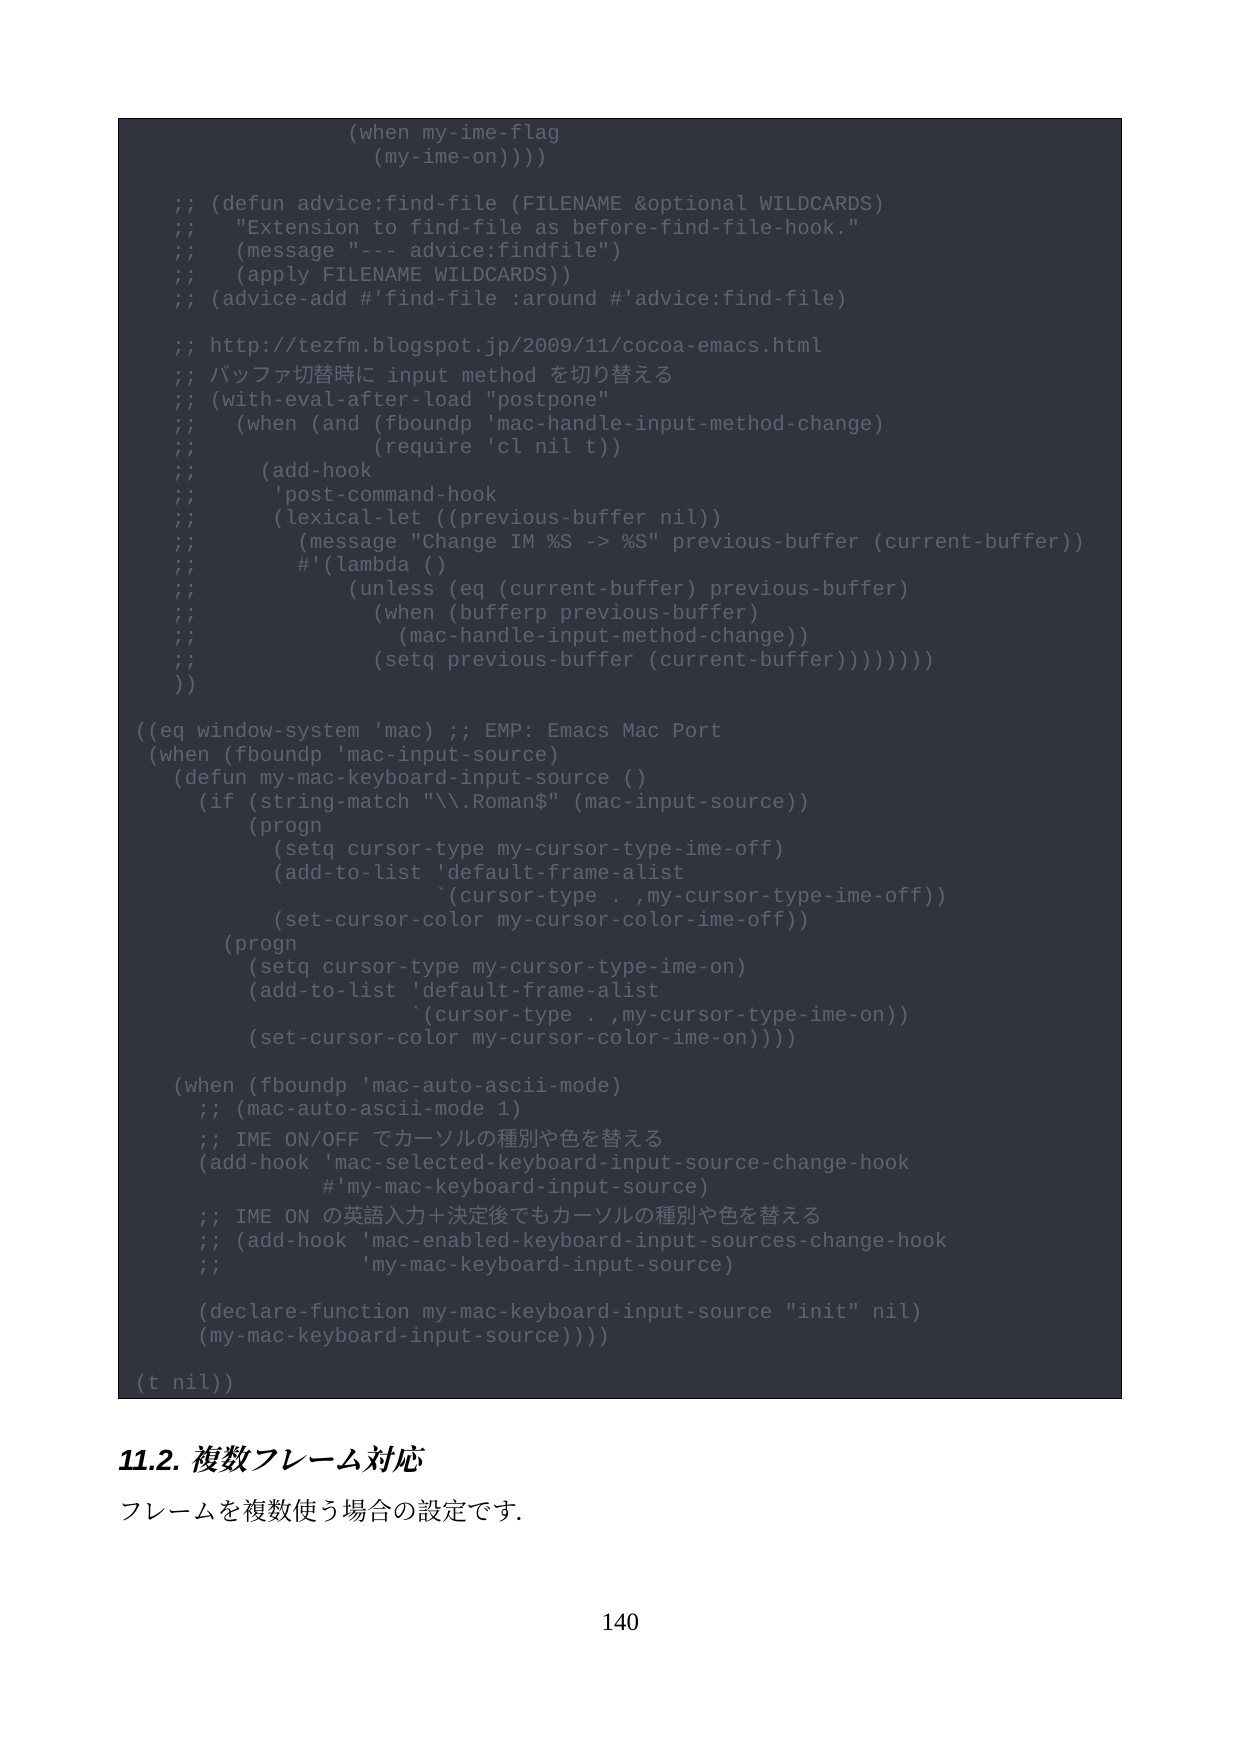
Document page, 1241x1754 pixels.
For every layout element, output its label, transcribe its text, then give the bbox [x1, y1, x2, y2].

text (my-mac-keyboard-input-source)))) [119, 1321, 1121, 1344]
text (when (fboundp 'mac-input-source) [119, 740, 1121, 763]
text ;; (mac-handle-input-method-change)) [119, 621, 1121, 645]
text ;; #'(lambda () [119, 551, 1121, 574]
text (defun my-mac-keyboard-input-source () [119, 763, 1121, 787]
text ;; IME ON の英語入力＋決定後でもカーソルの種別や色を替える [119, 1196, 1121, 1226]
text ;; (message "--- advice:findfile") [119, 236, 1121, 260]
text (if (string-match "\\.Roman$" (mac-input-source)) [119, 787, 1121, 811]
text ;; (setq previous-buffer (current-buffer)))))))) [119, 645, 1121, 669]
text ;; (advice-add #'find-file :around #'advice:find-file) [119, 284, 1121, 307]
subtitle 複数フレーム対応 [118, 1437, 1122, 1479]
text ;; (with-eval-after-load "postpone" [119, 385, 1121, 409]
text (add-to-list 'default-frame-alist [119, 858, 1121, 882]
text (t nil)) [119, 1368, 1121, 1398]
text (add-hook 'mac-selected-keyboard-input-source-change-hook [119, 1148, 1121, 1172]
text (when my-ime-flag [119, 119, 1121, 142]
text (set-cursor-color my-cursor-color-ime-on)))) [119, 1023, 1121, 1047]
text (my-ime-on)))) [119, 142, 1121, 165]
text #'my-mac-keyboard-input-source) [119, 1172, 1121, 1196]
text (set-cursor-color my-cursor-color-ime-off)) [119, 905, 1121, 929]
text ;; バッファ切替時に input method を切り替える [119, 354, 1121, 385]
text (progn [119, 929, 1121, 952]
text ;; (message "Change IM %S -> %S" previous-buffer (current-buffer)) [119, 527, 1121, 551]
text (setq cursor-type my-cursor-type-ime-on) [119, 952, 1121, 976]
text ;; (defun advice:find-file (FILENAME &optional WILDCARDS) [119, 189, 1121, 213]
text ;; http://tezfm.blogspot.jp/2009/11/cocoa-emacs.html [119, 331, 1121, 354]
text ;; (add-hook 'mac-enabled-keyboard-input-sources-change-hook [119, 1226, 1121, 1250]
text ;; 'my-mac-keyboard-input-source) [119, 1250, 1121, 1273]
text ;; (add-hook [119, 456, 1121, 479]
text (add-to-list 'default-frame-alist [119, 976, 1121, 1000]
text (setq cursor-type my-cursor-type-ime-off) [119, 834, 1121, 858]
text フレームを複数使う場合の設定です． [118, 1491, 1122, 1556]
text ;; IME ON/OFF でカーソルの種別や色を替える [119, 1118, 1121, 1148]
text ;; (when (bufferp previous-buffer) [119, 598, 1121, 621]
text ;; (mac-auto-ascii-mode 1) [119, 1094, 1121, 1118]
text ;; (unless (eq (current-buffer) previous-buffer) [119, 574, 1121, 598]
text (when (fboundp 'mac-auto-ascii-mode) [119, 1071, 1121, 1094]
text ;; (require 'cl nil t)) [119, 432, 1121, 456]
text `(cursor-type . ,my-cursor-type-ime-on)) [119, 1000, 1121, 1023]
text (progn [119, 811, 1121, 834]
text ;; 'post-command-hook [119, 479, 1121, 503]
text ;; (when (and (fboundp 'mac-handle-input-method-change) [119, 409, 1121, 432]
text ;; "Extension to find-file as before-find-file-hook." [119, 213, 1121, 236]
text ((eq window-system 'mac) ;; EMP: Emacs Mac Port [119, 716, 1121, 740]
text `(cursor-type . ,my-cursor-type-ime-off)) [119, 882, 1121, 905]
text ;; (lexical-let ((previous-buffer nil)) [119, 503, 1121, 527]
text ;; (apply FILENAME WILDCARDS)) [119, 260, 1121, 284]
text (declare-function my-mac-keyboard-input-source "init" nil) [119, 1297, 1121, 1321]
text )) [119, 669, 1121, 692]
